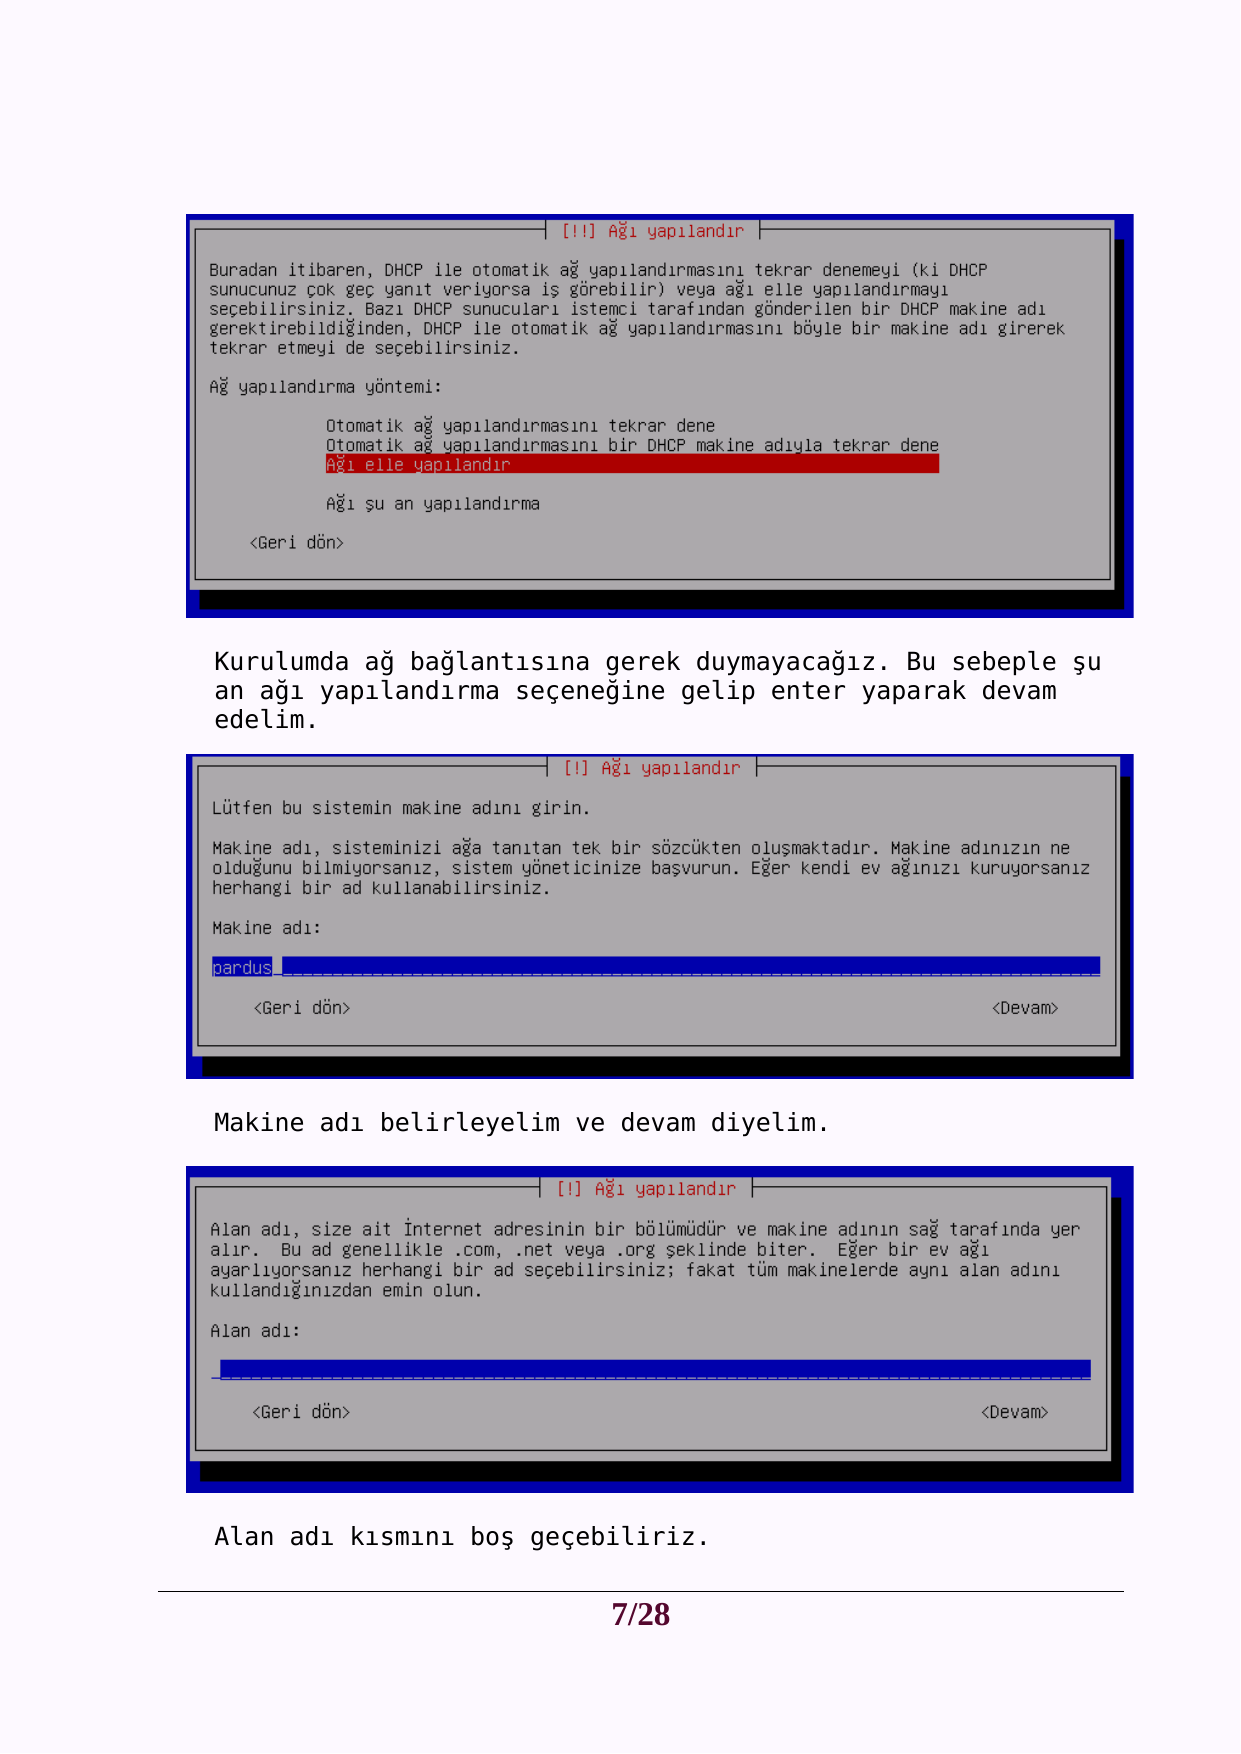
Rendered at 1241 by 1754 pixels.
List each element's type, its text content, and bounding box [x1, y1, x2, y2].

text Kurulumda ağ bağlantısına gerek duymayacağız. Bu sebeple şu an ağı yapılandırma seçeneğine gelip enter yaparak devam edelim. [214, 618, 1124, 734]
text [214, 187, 1124, 214]
picture [186, 754, 1134, 1079]
text [214, 734, 1124, 754]
text Makine adı belirleyelim ve devam diyelim. [214, 1079, 1124, 1137]
text Alan adı kısmını boş geçebiliriz. [214, 1493, 1124, 1551]
picture [186, 1166, 1134, 1493]
picture [186, 214, 1134, 618]
